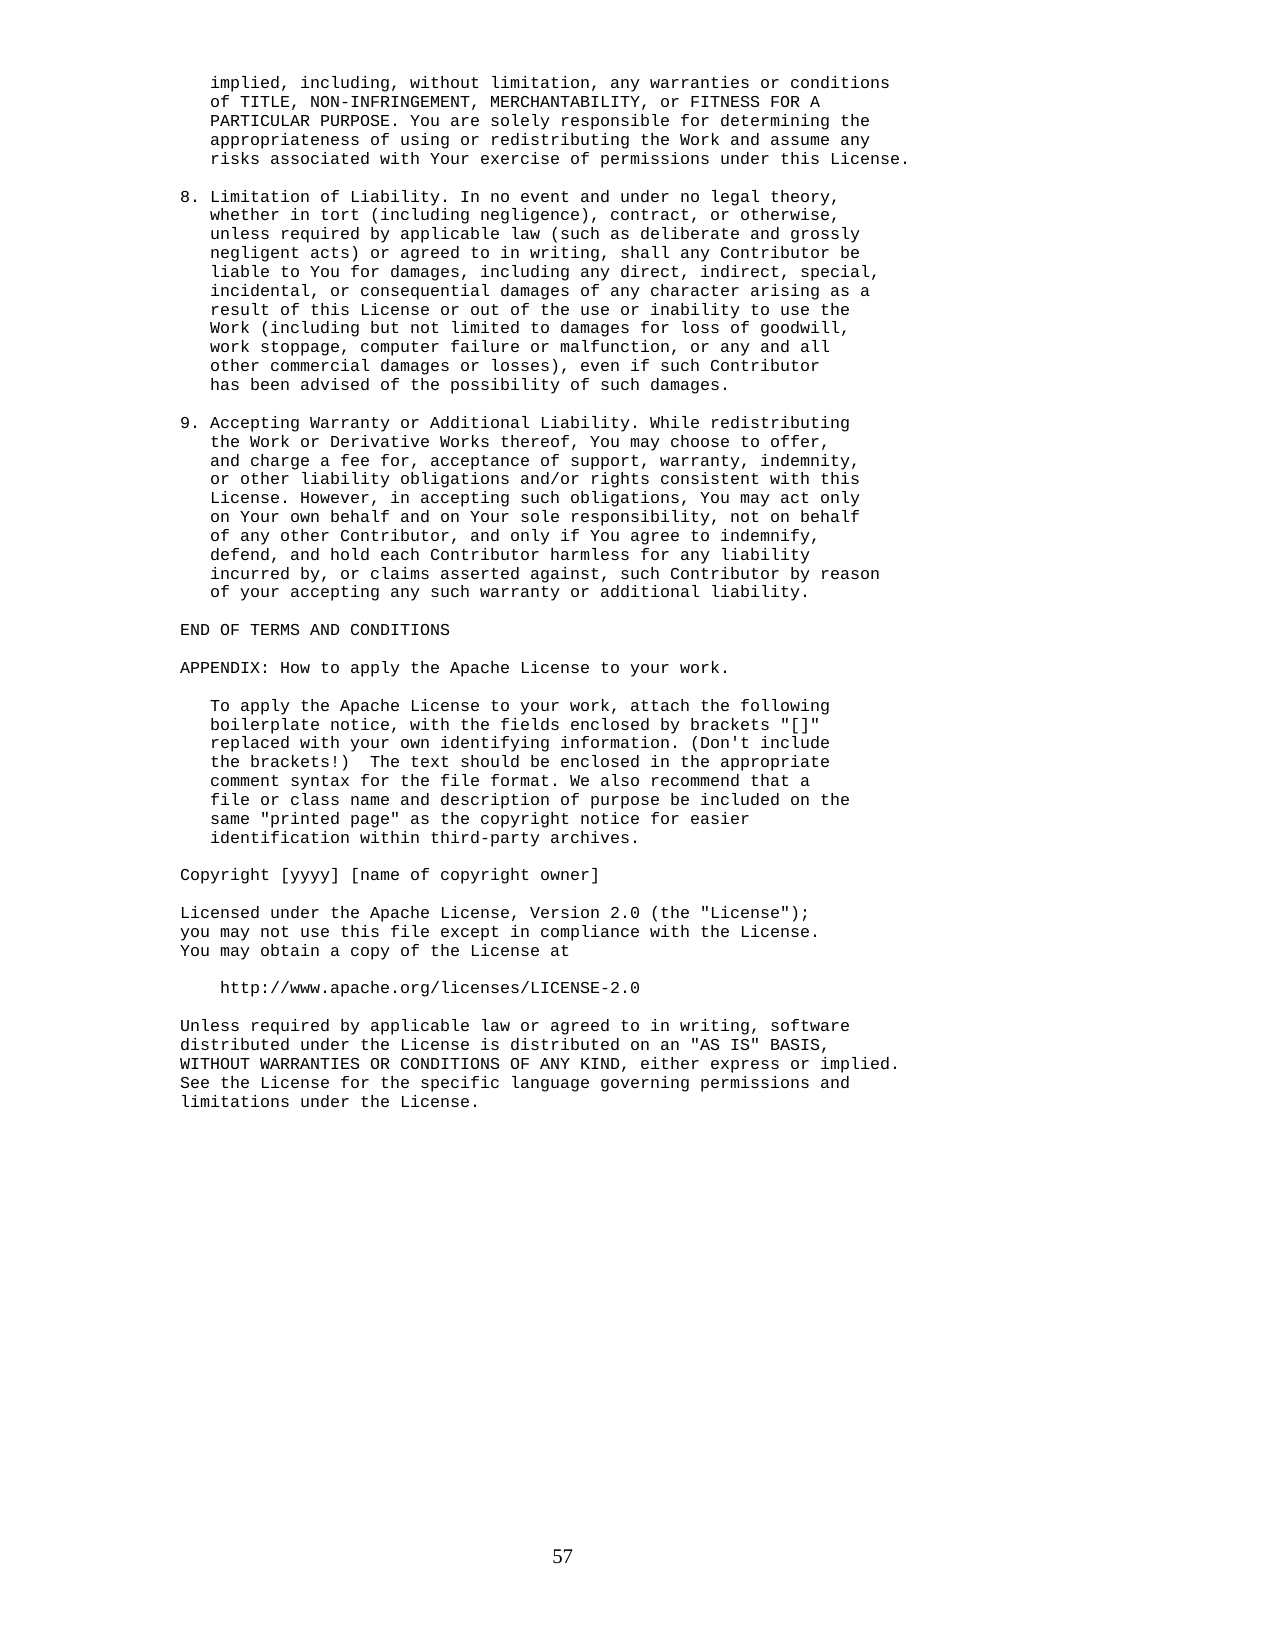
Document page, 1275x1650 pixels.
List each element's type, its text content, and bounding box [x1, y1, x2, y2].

text of your accepting any such warranty or additional liability. [150, 584, 1200, 603]
text You may obtain a copy of the License at [150, 942, 1200, 961]
text boilerplate notice, with the fields enclosed by brackets "[]" [150, 716, 1200, 735]
text 8. Limitation of Liability. In no event and under no legal theory, [150, 188, 1200, 207]
text the brackets!) The text should be enclosed in the appropriate [150, 754, 1200, 773]
text or other liability obligations and/or rights consistent with this [150, 471, 1200, 490]
text same "printed page" as the copyright notice for easier [150, 810, 1200, 829]
text Unless required by applicable law or agreed to in writing, software [150, 1018, 1200, 1037]
text defend, and hold each Contributor harmless for any liability [150, 546, 1200, 565]
text identification within third-party archives. [150, 829, 1200, 848]
text the Work or Derivative Works thereof, You may choose to offer, [150, 433, 1200, 452]
text negligent acts) or agreed to in writing, shall any Contributor be [150, 245, 1200, 263]
text and charge a fee for, acceptance of support, warranty, indemnity, [150, 452, 1200, 471]
text distributed under the License is distributed on an "AS IS" BASIS, [150, 1037, 1200, 1055]
text http://www.apache.org/licenses/LICENSE-2.0 [150, 980, 1200, 999]
text liable to You for damages, including any direct, indirect, special, [150, 263, 1200, 282]
text on Your own behalf and on Your sole responsibility, not on behalf [150, 509, 1200, 527]
text of any other Contributor, and only if You agree to indemnify, [150, 527, 1200, 546]
text comment syntax for the file format. We also recommend that a [150, 773, 1200, 791]
text has been advised of the possibility of such damages. [150, 377, 1200, 396]
text appropriateness of using or redistributing the Work and assume any [150, 132, 1200, 150]
text To apply the Apache License to your work, attach the following [150, 697, 1200, 716]
text Copyright [yyyy] [name of copyright owner] [150, 867, 1200, 886]
text WITHOUT WARRANTIES OR CONDITIONS OF ANY KIND, either express or implied. [150, 1055, 1200, 1074]
text incurred by, or claims asserted against, such Contributor by reason [150, 565, 1200, 584]
text Licensed under the Apache License, Version 2.0 (the "License"); [150, 904, 1200, 923]
text of TITLE, NON-INFRINGEMENT, MERCHANTABILITY, or FITNESS FOR A [150, 94, 1200, 113]
text file or class name and description of purpose be included on the [150, 791, 1200, 810]
text work stoppage, computer failure or malfunction, or any and all [150, 339, 1200, 358]
text whether in tort (including negligence), contract, or otherwise, [150, 207, 1200, 226]
text Work (including but not limited to damages for loss of goodwill, [150, 320, 1200, 339]
text END OF TERMS AND CONDITIONS [150, 622, 1200, 641]
text APPENDIX: How to apply the Apache License to your work. [150, 659, 1200, 678]
text replaced with your own identifying information. (Don't include [150, 735, 1200, 754]
text limitations under the License. [150, 1093, 1200, 1112]
text License. However, in accepting such obligations, You may act only [150, 490, 1200, 509]
text incidental, or consequential damages of any character arising as a [150, 282, 1200, 301]
text other commercial damages or losses), even if such Contributor [150, 358, 1200, 377]
text unless required by applicable law (such as deliberate and grossly [150, 226, 1200, 245]
text PARTICULAR PURPOSE. You are solely responsible for determining the [150, 113, 1200, 132]
text you may not use this file except in compliance with the License. [150, 923, 1200, 942]
text 9. Accepting Warranty or Additional Liability. While redistributing [150, 414, 1200, 433]
text result of this License or out of the use or inability to use the [150, 301, 1200, 320]
text implied, including, without limitation, any warranties or conditions [150, 75, 1200, 94]
text risks associated with Your exercise of permissions under this License. [150, 150, 1200, 169]
text See the License for the specific language governing permissions and [150, 1074, 1200, 1093]
